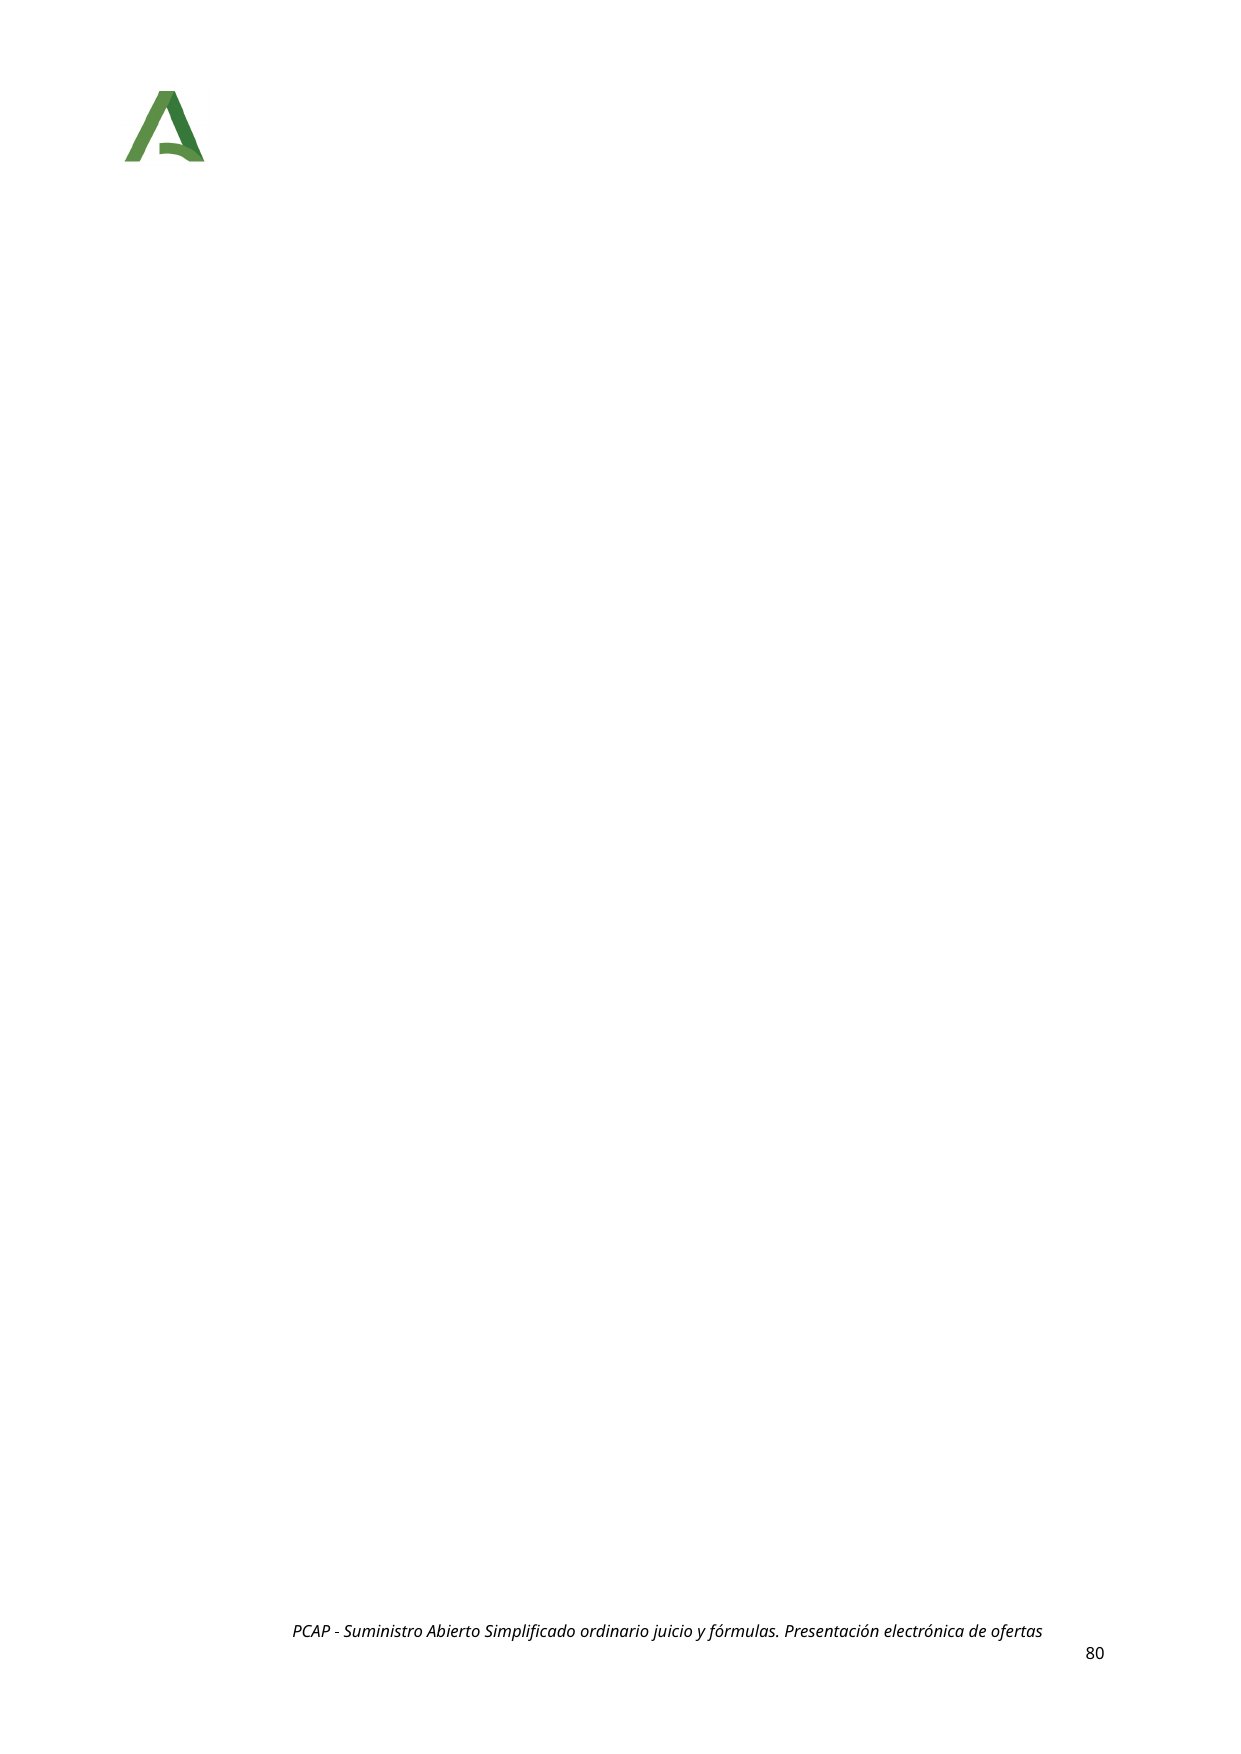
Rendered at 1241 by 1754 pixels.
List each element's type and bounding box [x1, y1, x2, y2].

picture [120, 86, 209, 166]
